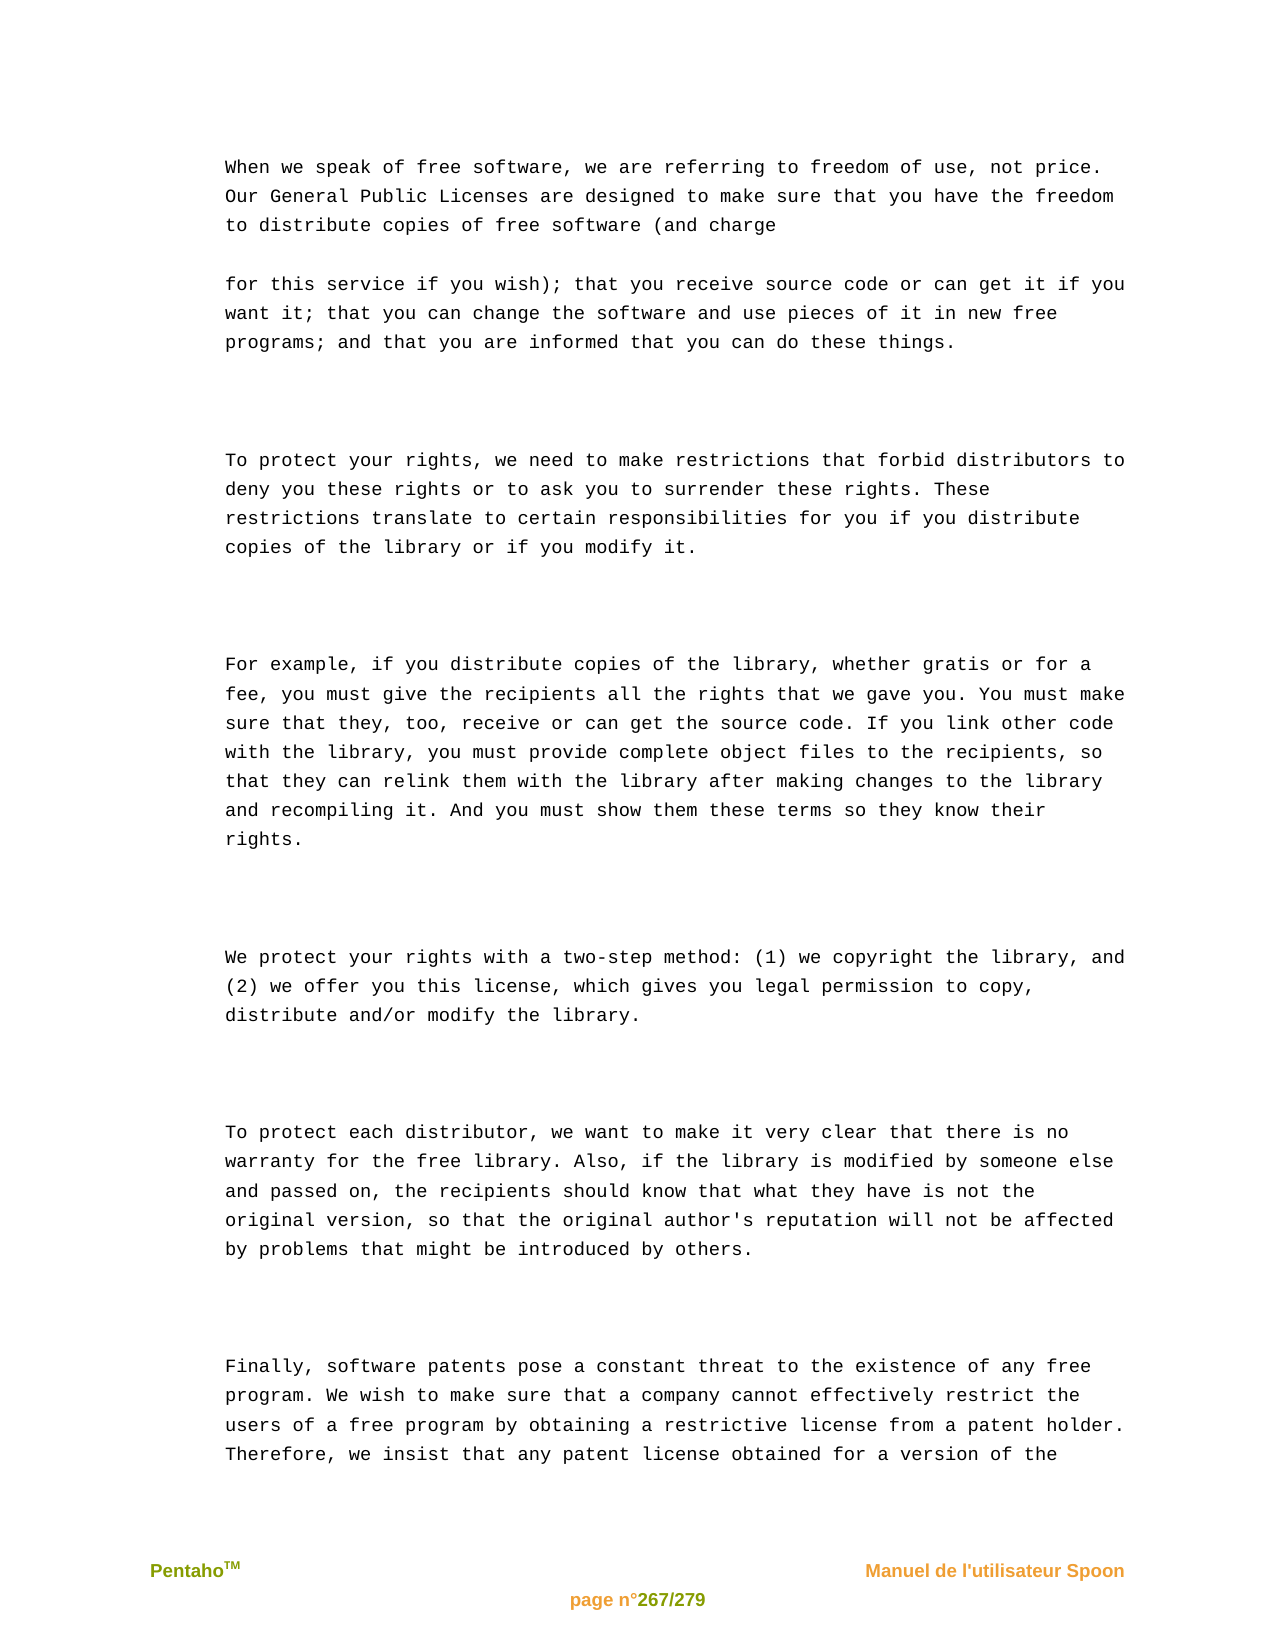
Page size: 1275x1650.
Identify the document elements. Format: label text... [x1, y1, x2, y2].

text When we speak of free software, we are referring to freedom of use, not price. Our General Public Licenses are designed to make sure that you have the freedom to distribute copies of free software (and charge [225, 150, 1125, 237]
text To protect your rights, we need to make restrictions that forbid distributors to deny you these rights or to ask you to surrender these rights. These restrictions translate to certain responsibilities for you if you distribute copies of the library or if you modify it. [225, 443, 1125, 559]
text To protect each distributor, we want to make it very clear that there is no warranty for the free library. Also, if the library is modified by someone else and passed on, the recipients should know that what they have is not the original version, so that the original author's reputation will not be affected by problems that might be introduced by others. [225, 1115, 1125, 1261]
text Finally, software patents pose a constant threat to the existence of any free program. We wish to make sure that a company cannot effectively restrict the users of a free program by obtaining a restrictive license from a patent holder. Therefore, we insist that any patent license obtained for a version of the [225, 1349, 1125, 1466]
text for this service if you wish); that you receive source code or can get it if you want it; that you can change the software and use pieces of it in new free programs; and that you are informed that you can do these things. [225, 267, 1125, 354]
text We protect your rights with a two-step method: (1) we copyright the library, and (2) we offer you this license, which gives you legal permission to copy, distribute and/or modify the library. [225, 940, 1125, 1027]
text For example, if you distribute copies of the library, whether gratis or for a fee, you must give the recipients all the rights that we gave you. You must make sure that they, too, receive or can get the source code. If you link other code with the library, you must provide complete object files to the recipients, so that they can relink them with the library after making changes to the library and recompiling it. And you must show them these terms so they know their rights. [225, 647, 1125, 852]
